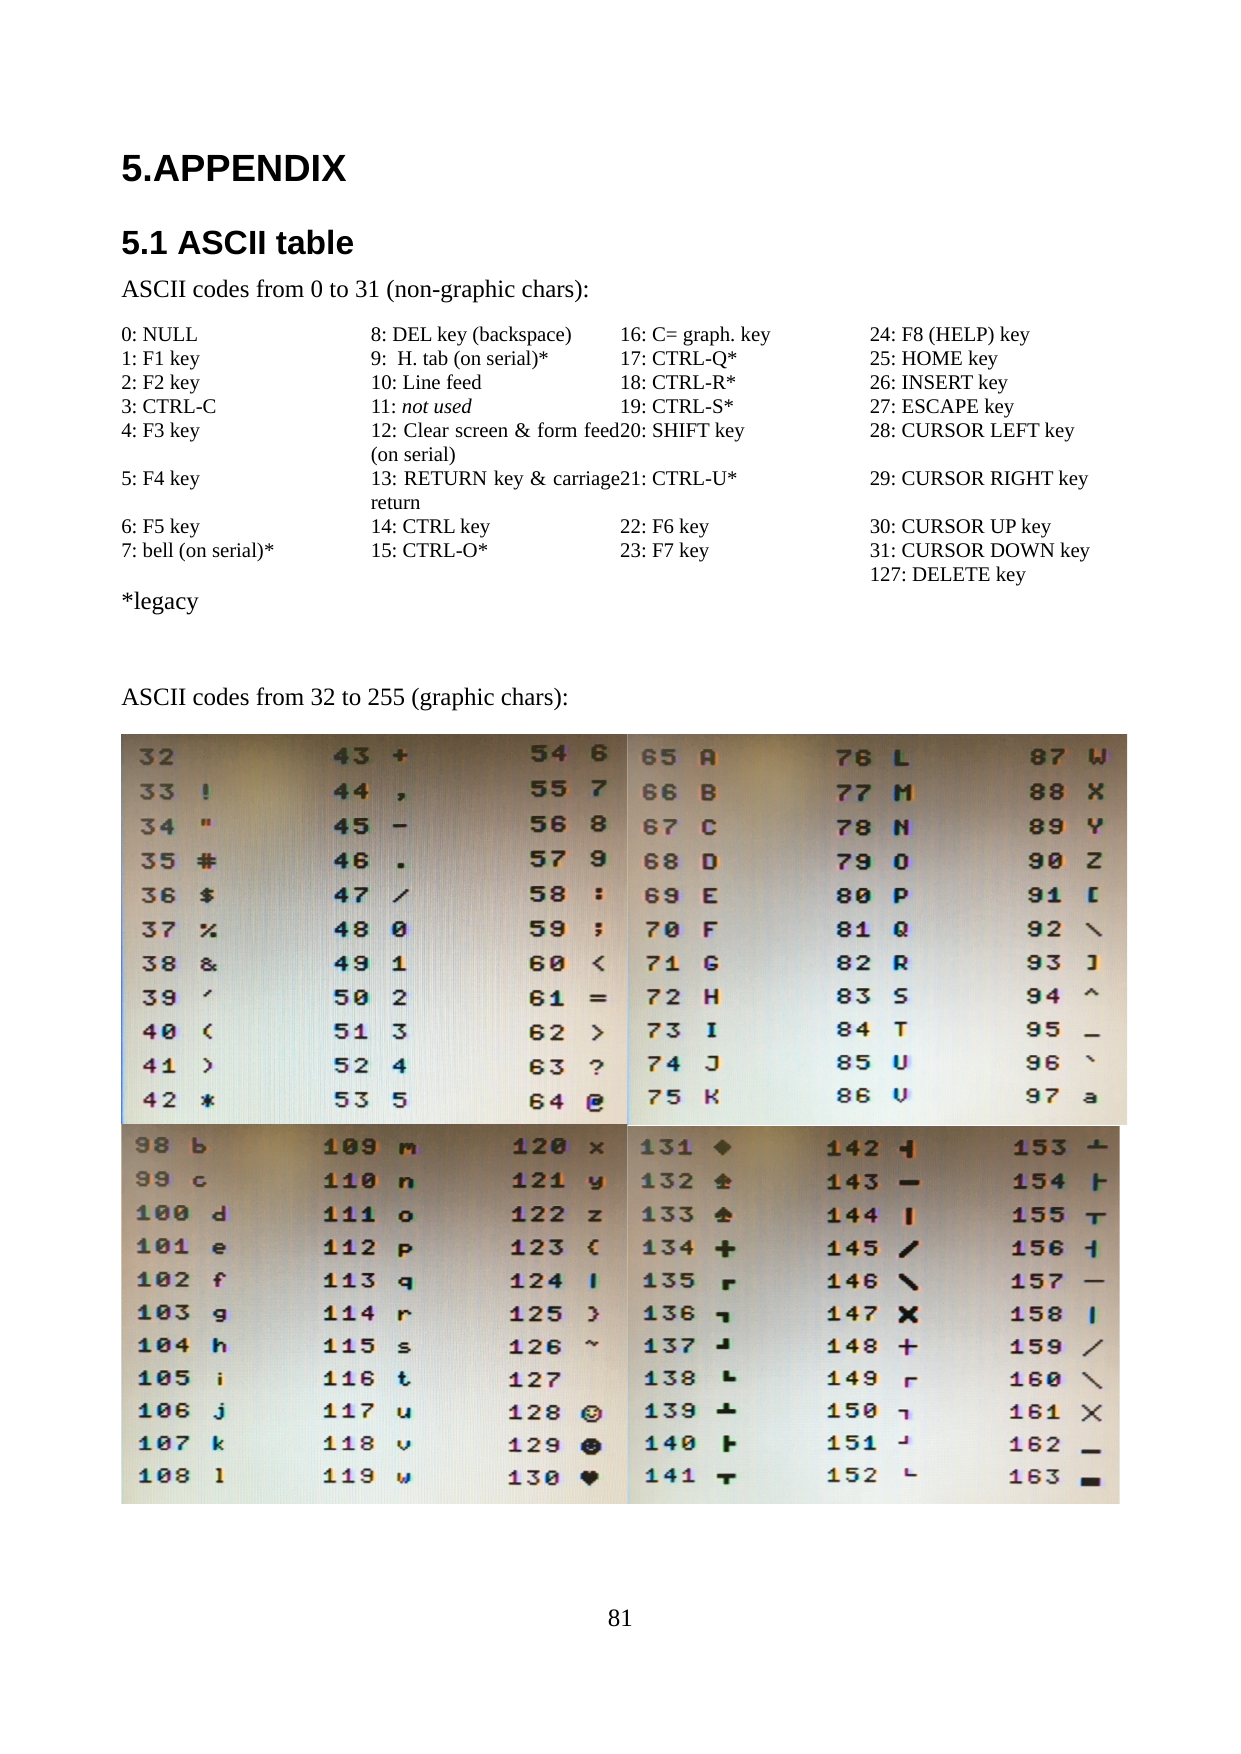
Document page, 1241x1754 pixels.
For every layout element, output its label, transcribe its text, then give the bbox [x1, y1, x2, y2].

table_cell 29: CURSOR RIGHT key [870, 466, 1119, 514]
table_cell 30: CURSOR UP key [870, 514, 1119, 538]
table_header 0: NULL [121, 322, 371, 346]
table_cell [620, 563, 869, 586]
table_cell 10: Line feed [371, 370, 620, 394]
table_cell 18: CTRL-R* [620, 370, 869, 394]
text ASCII codes from 32 to 255 (graphic chars): [121, 682, 1119, 710]
table_header 16: C= graph. key [620, 322, 869, 346]
table_cell [121, 563, 371, 586]
table_cell 23: F7 key [620, 538, 869, 562]
table_cell [371, 563, 620, 586]
table_cell 14: CTRL key [371, 514, 620, 538]
picture [121, 734, 1128, 1504]
table_cell 19: CTRL-S* [620, 394, 869, 418]
table_cell 25: HOME key [870, 346, 1119, 370]
table_cell 2: F2 key [121, 370, 371, 394]
table_cell 13: RETURN key & carriage return [371, 466, 620, 514]
table_cell 5: F4 key [121, 466, 371, 514]
table_cell 11: not used [371, 394, 620, 418]
table_cell 4: F3 key [121, 418, 371, 466]
table_cell 20: SHIFT key [620, 418, 869, 466]
table_cell 22: F6 key [620, 514, 869, 538]
table_cell 21: CTRL-U* [620, 466, 869, 514]
text *legacy [121, 586, 1119, 615]
subtitle 5.APPENDIX [121, 146, 1119, 190]
subtitle 5.1 ASCII table [121, 223, 1119, 262]
table_cell 1: F1 key [121, 346, 371, 370]
table_cell 17: CTRL-Q* [620, 346, 869, 370]
table_cell 6: F5 key [121, 514, 371, 538]
table_cell 28: CURSOR LEFT key [870, 418, 1119, 466]
table_cell 27: ESCAPE key [870, 394, 1119, 418]
table_cell 127: DELETE key [870, 563, 1119, 586]
table_cell 15: CTRL-O* [371, 538, 620, 562]
table_cell 26: INSERT key [870, 370, 1119, 394]
table_cell 31: CURSOR DOWN key [870, 538, 1119, 562]
text ASCII codes from 0 to 31 (non-graphic chars): [121, 274, 1119, 303]
table_cell 12: Clear screen & form feed (on serial) [371, 418, 620, 466]
table_cell 7: bell (on serial)* [121, 538, 371, 562]
table_header 24: F8 (HELP) key [870, 322, 1119, 346]
table_cell 9: H. tab (on serial)* [371, 346, 620, 370]
table_cell 3: CTRL-C [121, 394, 371, 418]
table_header 8: DEL key (backspace) [371, 322, 620, 346]
